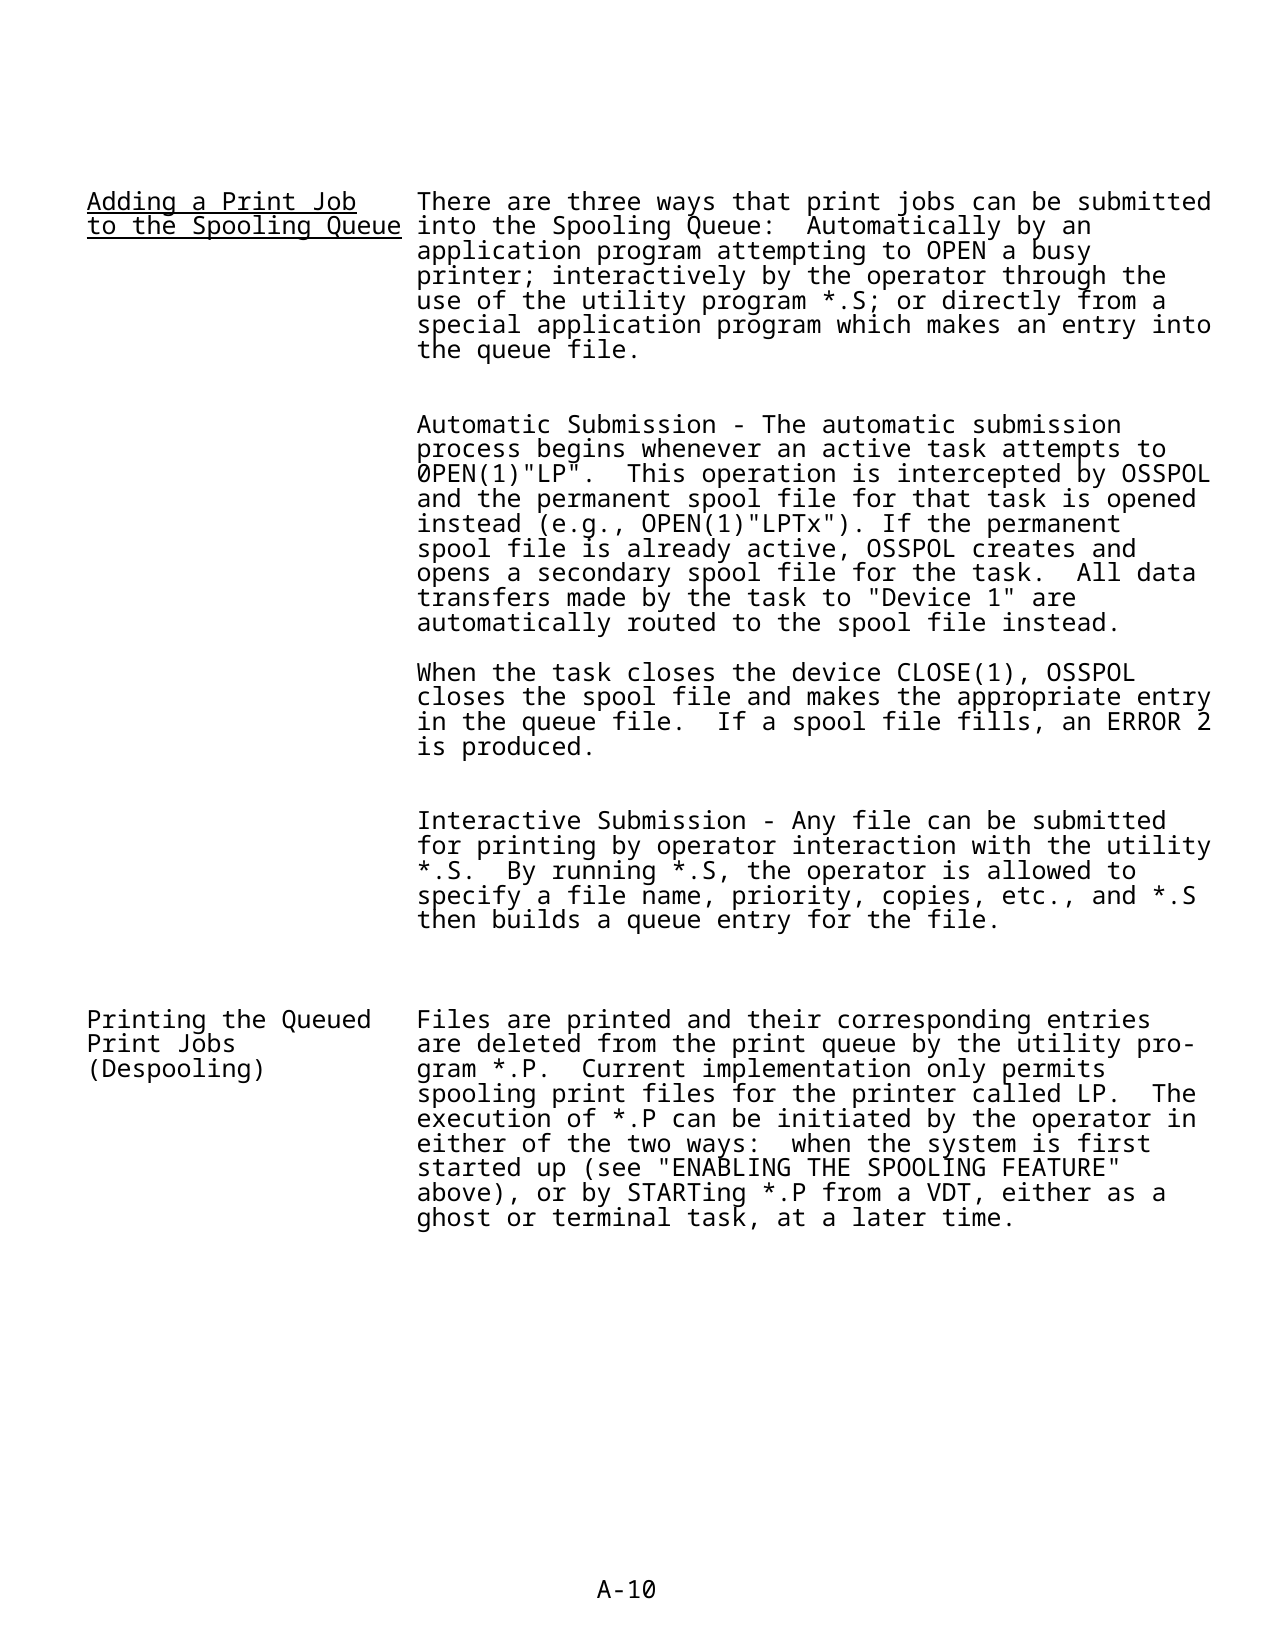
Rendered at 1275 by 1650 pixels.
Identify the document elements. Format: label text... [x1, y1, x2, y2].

text process begins whenever an active task attempts to [41, 438, 1234, 463]
text Print Jobs are deleted from the print queue by the utility pro- [41, 1033, 1234, 1058]
text instead (e.g., OPEN(1)"LPTx"). If the permanent [41, 512, 1234, 537]
text (Despooling) gram *.P. Current implementation only permits [41, 1058, 1234, 1083]
text *.S. By running *.S, the operator is allowed to [41, 859, 1234, 884]
text When the task closes the device CLOSE(1), OSSPOL [41, 661, 1234, 686]
text A-10 [41, 1578, 1234, 1603]
text printer; interactively by the operator through the [41, 264, 1234, 289]
text then builds a queue entry for the file. [41, 909, 1234, 934]
text is produced. [41, 736, 1234, 760]
text above), or by STARTing *.P from a VDT, either as a [41, 1182, 1234, 1207]
text and the permanent spool file for that task is opened [41, 488, 1234, 512]
text automatically routed to the spool file instead. [41, 612, 1234, 636]
text spooling print files for the printer called LP. The [41, 1083, 1234, 1107]
text Printing the Queued Files are printed and their corresponding entries [41, 1008, 1234, 1033]
text opens a secondary spool file for the task. All data [41, 562, 1234, 587]
text either of the two ways: when the system is first [41, 1132, 1234, 1157]
text transfers made by the task to "Device 1" are [41, 587, 1234, 612]
text in the queue file. If a spool file fills, an ERROR 2 [41, 711, 1234, 736]
text for printing by operator interaction with the utility [41, 835, 1234, 859]
text the queue file. [41, 339, 1234, 364]
text Automatic Submission - The automatic submission [41, 413, 1234, 438]
text to the Spooling Queue into the Spooling Queue: Automatically by an [41, 215, 1234, 240]
text spool file is already active, OSSPOL creates and [41, 537, 1234, 562]
text special application program which makes an entry into [41, 314, 1234, 339]
text Adding a Print Job There are three ways that print jobs can be submitted [41, 190, 1234, 215]
text execution of *.P can be initiated by the operator in [41, 1107, 1234, 1132]
text 0PEN(1)"LP". This operation is intercepted by OSSPOL [41, 463, 1234, 488]
text use of the utility program *.S; or directly from a [41, 289, 1234, 314]
text application program attempting to OPEN a busy [41, 240, 1234, 264]
text Interactive Submission - Any file can be submitted [41, 810, 1234, 835]
text started up (see "ENABLING THE SPOOLING FEATURE" [41, 1157, 1234, 1182]
text closes the spool file and makes the appropriate entry [41, 686, 1234, 711]
text ghost or terminal task, at a later time. [41, 1207, 1234, 1231]
text specify a file name, priority, copies, etc., and *.S [41, 884, 1234, 909]
